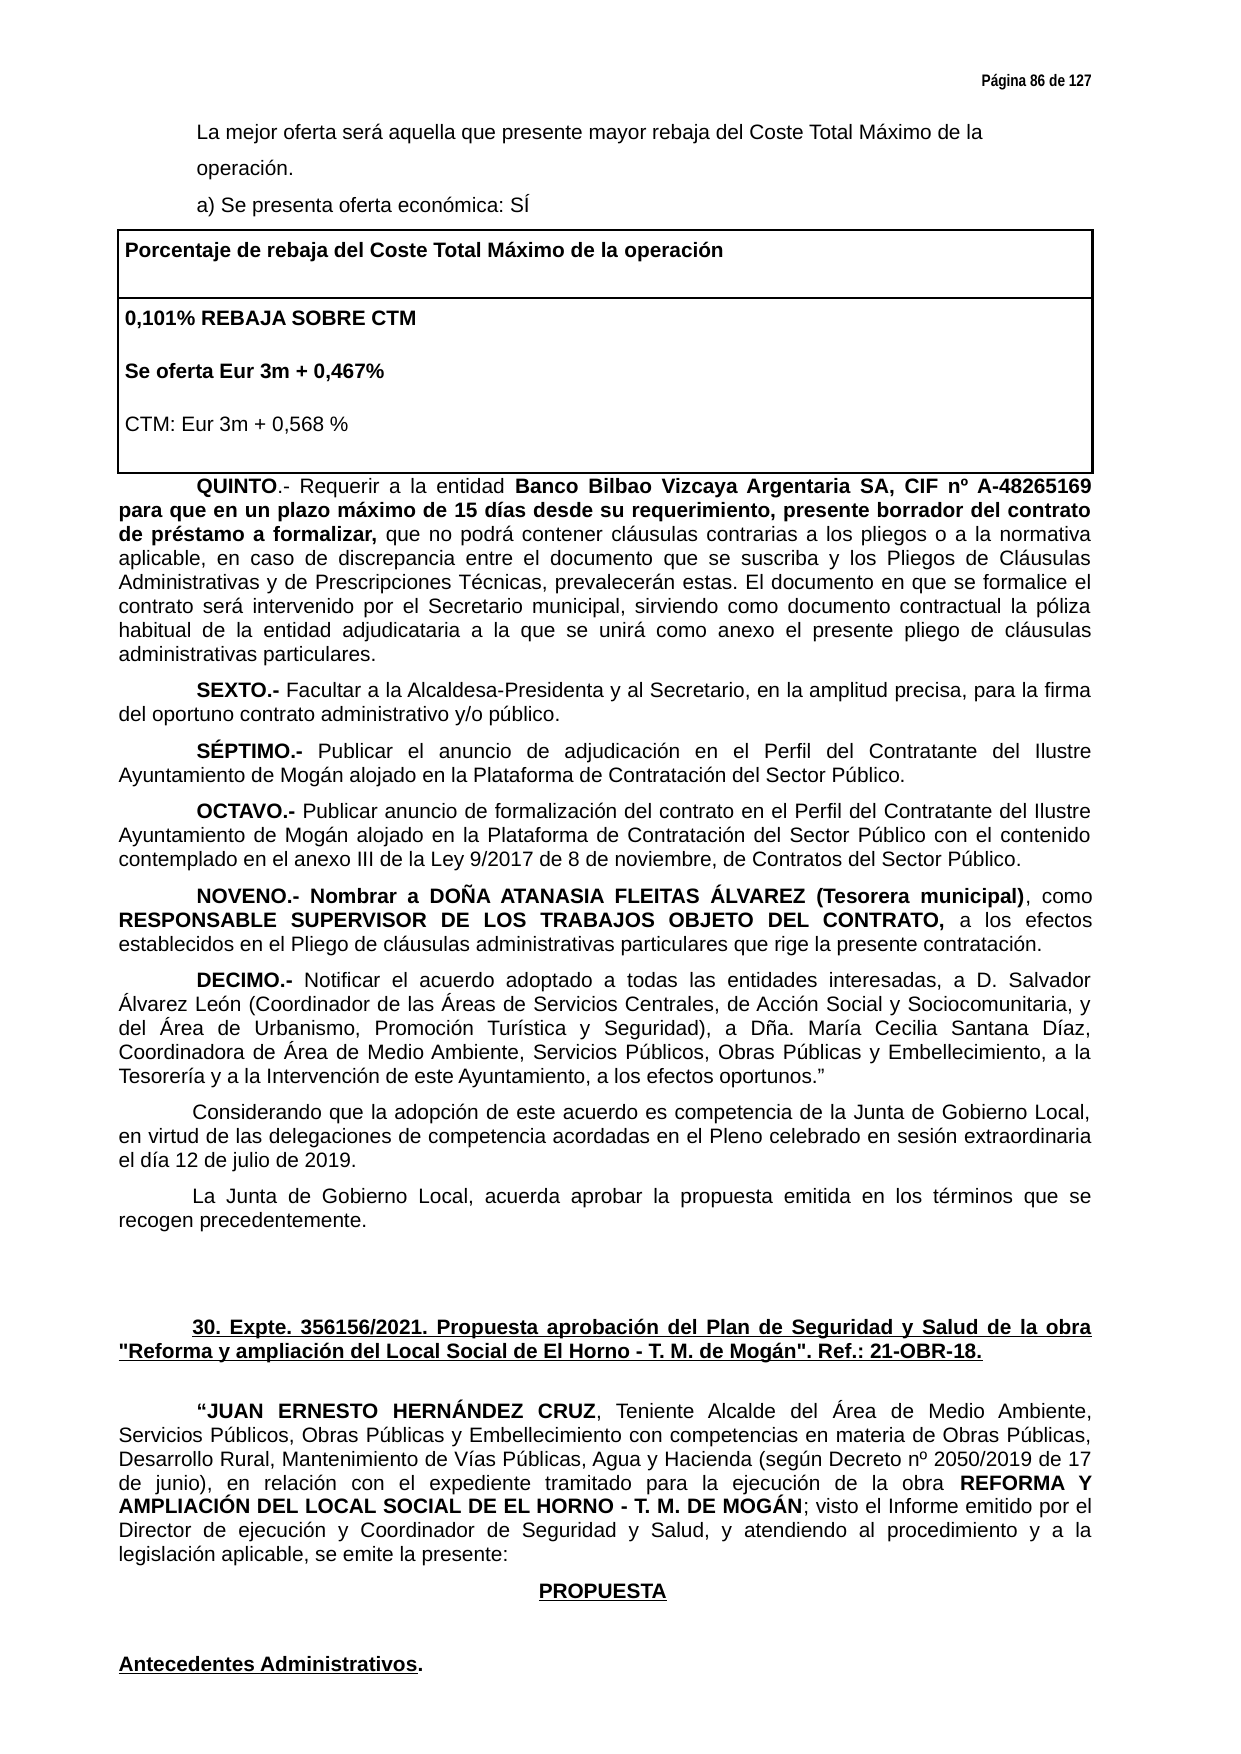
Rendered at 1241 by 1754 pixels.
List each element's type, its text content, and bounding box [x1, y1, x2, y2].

text 30. Expte. 356156/2021. Propuesta aprobación del Plan de Seguridad y Salud de la obra "Reforma y ampliación del Local Social de El Horno - T. M. de Mogán". Ref.: 21-OBR-18. [118, 1315, 1092, 1363]
text “JUAN ERNESTO HERNÁNDEZ CRUZ, Teniente Alcalde del Área de Medio Ambiente, Servicios Públicos, Obras Públicas y Embellecimiento con competencias en materia de Obras Públicas, Desarrollo Rural, Mantenimiento de Vías Públicas, Agua y Hacienda (según Decreto nº 2050/2019 de 17 de junio), en relación con el expediente tramitado para la ejecución de la obra REFORMA Y AMPLIACIÓN DEL LOCAL SOCIAL DE EL HORNO - T. M. DE MOGÁN; visto el Informe emitido por el Director de ejecución y Coordinador de Seguridad y Salud, y atendiendo al procedimiento y a la legislación aplicable, se emite la presente: [118, 1398, 1092, 1566]
text Considerando que la adopción de este acuerdo es competencia de la Junta de Gobierno Local, en virtud de las delegaciones de competencia acordadas en el Pleno celebrado en sesión extraordinaria el día 12 de julio de 2019. [118, 1100, 1092, 1172]
text a) Se presenta oferta económica: SÍ [118, 193, 1092, 217]
text NOVENO.- Nombrar a DOÑA ATANASIA FLEITAS ÁLVAREZ (Tesorera municipal), como RESPONSABLE SUPERVISOR DE LOS TRABAJOS OBJETO DEL CONTRATO, a los efectos establecidos en el Pliego de cláusulas administrativas particulares que rige la presente contratación. [118, 883, 1092, 955]
text operación. [118, 156, 1092, 180]
text SEXTO.- Facultar a la Alcaldesa-Presidenta y al Secretario, en la amplitud precisa, para la firma del oportuno contrato administrativo y/o público. [118, 678, 1092, 726]
text La mejor oferta será aquella que presente mayor rebaja del Coste Total Máximo de la [118, 120, 1092, 144]
table_cell 0,101% REBAJA SOBRE CTM Se oferta Eur 3m + 0,467% CTM: Eur 3m + 0,568 % [119, 299, 1091, 472]
text SÉPTIMO.- Publicar el anuncio de adjudicación en el Perfil del Contratante del Ilustre Ayuntamiento de Mogán alojado en la Plataforma de Contratación del Sector Público. [118, 739, 1092, 787]
text Antecedentes Administrativos. [118, 1652, 1092, 1676]
text La Junta de Gobierno Local, acuerda aprobar la propuesta emitida en los términos que se recogen precedentemente. [118, 1184, 1092, 1232]
text QUINTO.- Requerir a la entidad Banco Bilbao Vizcaya Argentaria SA, CIF nº A-48265169 para que en un plazo máximo de 15 días desde su requerimiento, presente borrador del contrato de préstamo a formalizar, que no podrá contener cláusulas contrarias a los pliegos o a la normativa aplicable, en caso de discrepancia entre el documento que se suscriba y los Pliegos de Cláusulas Administrativas y de Prescripciones Técnicas, prevalecerán estas. El documento en que se formalice el contrato será intervenido por el Secretario municipal, sirviendo como documento contractual la póliza habitual de la entidad adjudicataria a la que se unirá como anexo el presente pliego de cláusulas administrativas particulares. [118, 474, 1092, 666]
text DECIMO.- Notificar el acuerdo adoptado a todas las entidades interesadas, a D. Salvador Álvarez León (Coordinador de las Áreas de Servicios Centrales, de Acción Social y Sociocomunitaria, y del Área de Urbanismo, Promoción Turística y Seguridad), a Dña. María Cecilia Santana Díaz, Coordinadora de Área de Medio Ambiente, Servicios Públicos, Obras Públicas y Embellecimiento, a la Tesorería y a la Intervención de este Ayuntamiento, a los efectos oportunos.” [118, 968, 1092, 1088]
text PROPUESTA [118, 1579, 1092, 1603]
text OCTAVO.- Publicar anuncio de formalización del contrato en el Perfil del Contratante del Ilustre Ayuntamiento de Mogán alojado en la Plataforma de Contratación del Sector Público con el contenido contemplado en el anexo III de la Ley 9/2017 de 8 de noviembre, de Contratos del Sector Público. [118, 799, 1092, 871]
table_header Porcentaje de rebaja del Coste Total Máximo de la operación [119, 231, 1091, 297]
